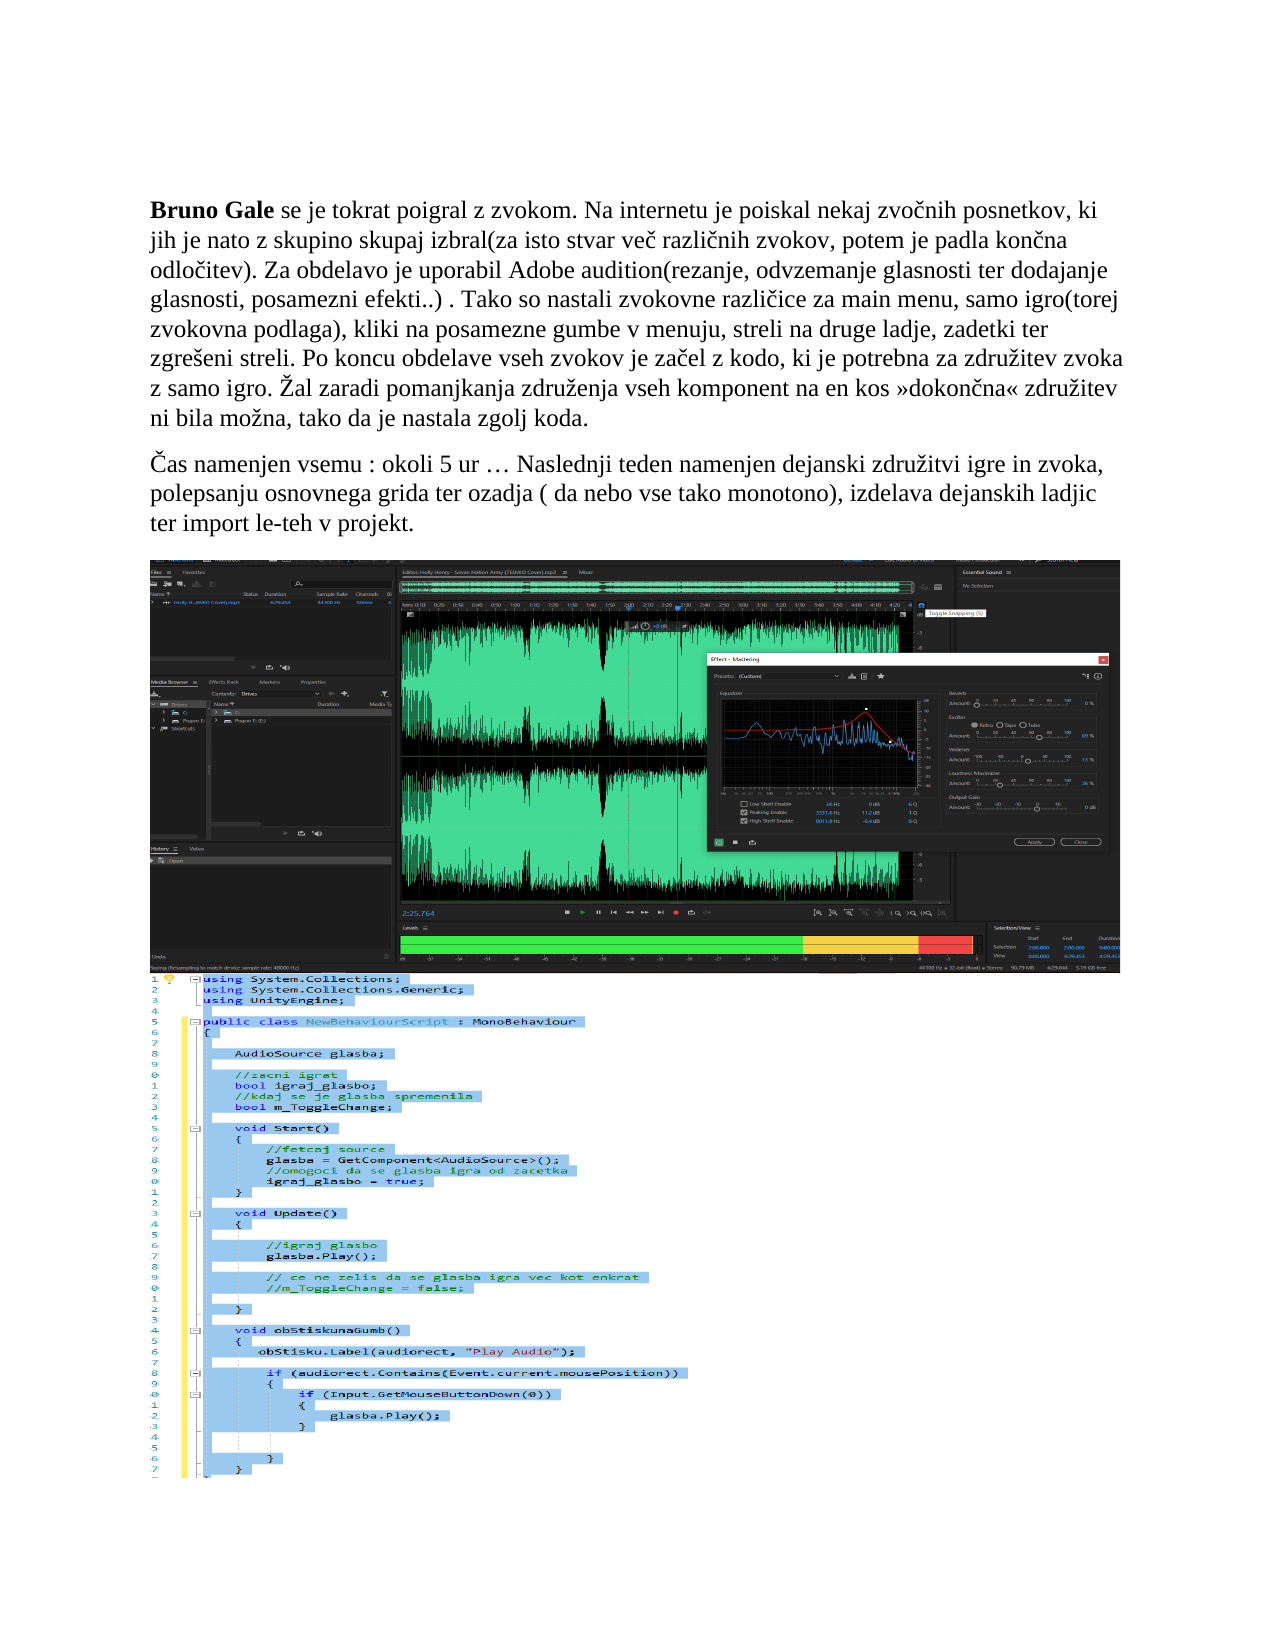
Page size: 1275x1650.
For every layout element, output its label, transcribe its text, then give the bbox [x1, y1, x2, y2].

text Čas namenjen vsemu : okoli 5 ur … Naslednji teden namenjen dejanski združitvi igre in zvoka, polepsanju osnovnega grida ter ozadja ( da nebo vse tako monotono), izdelava dejanskih ladjic ter import le-teh v projekt. [150, 449, 1125, 537]
text Bruno Gale se je tokrat poigral z zvokom. Na internetu je poiskal nekaj zvočnih posnetkov, ki jih je nato z skupino skupaj izbral(za isto stvar več različnih zvokov, potem je padla končna odločitev). Za obdelavo je uporabil Adobe audition(rezanje, odvzemanje glasnosti ter dodajanje glasnosti, posamezni efekti..) . Tako so nastali zvokovne različice za main menu, samo igro(torej zvokovna podlaga), kliki na posamezne gumbe v menuju, streli na druge ladje, zadetki ter zgrešeni streli. Po koncu obdelave vseh zvokov je začel z kodo, ki je potrebna za združitev zvoka z samo igro. Žal zaradi pomanjkanja združenja vseh komponent na en kos »dokončna« združitev ni bila možna, tako da je nastala zgolj koda. [150, 196, 1125, 431]
